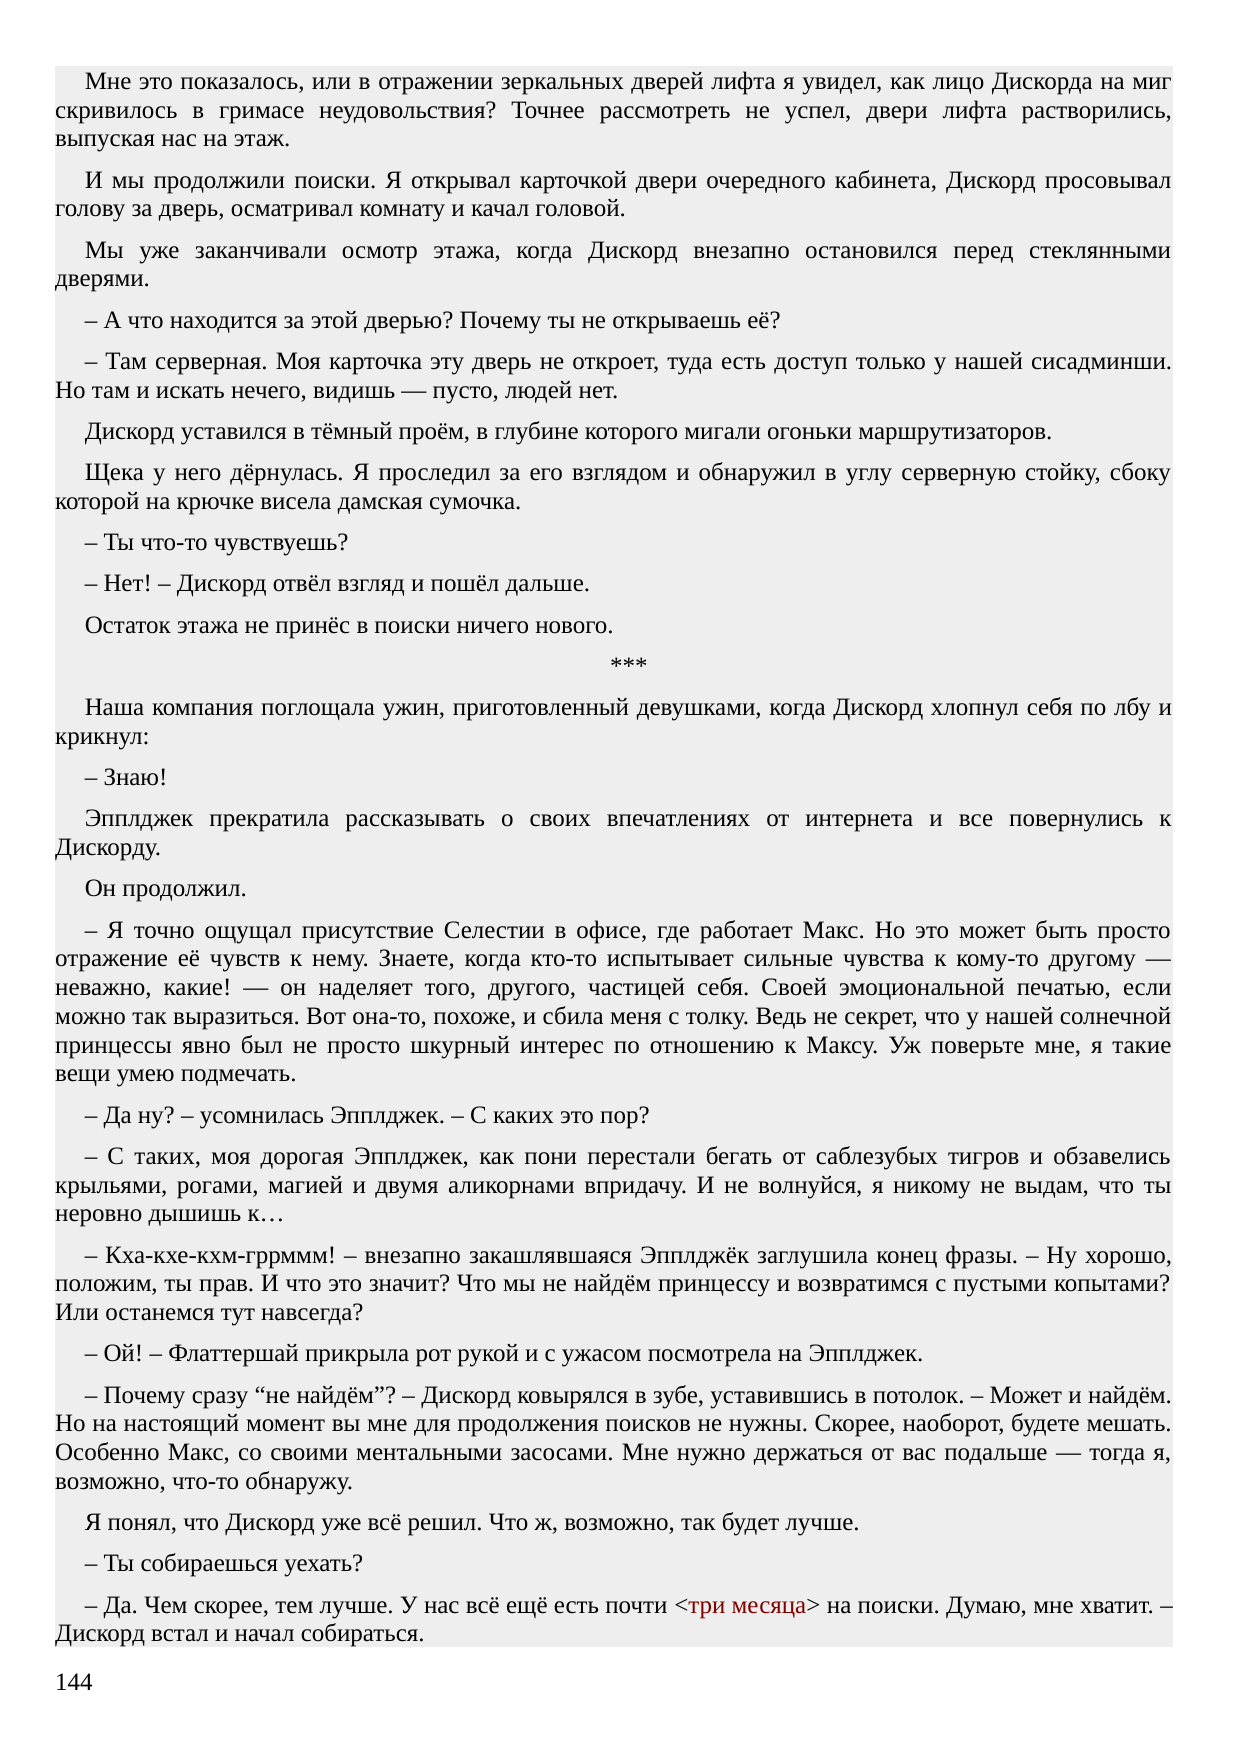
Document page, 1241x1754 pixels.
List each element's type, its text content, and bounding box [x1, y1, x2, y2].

text – Ты что-то чувствуешь? [55, 527, 1173, 556]
text Мы уже заканчивали осмотр этажа, когда Дискорд внезапно остановился перед стеклянными дверями. [55, 235, 1173, 292]
text Мне это показалось, или в отражении зеркальных дверей лифта я увидел, как лицо Дискорда на миг скривилось в гримасе неудовольствия? Точнее рассмотреть не успел, двери лифта растворились, выпуская нас на этаж. [55, 66, 1173, 152]
text Я понял, что Дискорд уже всё решил. Что ж, возможно, так будет лучше. [55, 1507, 1173, 1536]
text – Ты собираешься уехать? [55, 1548, 1173, 1577]
text – С таких, моя дорогая Эпплджек, как пони перестали бегать от саблезубых тигров и обзавелись крыльями, рогами, магией и двумя аликорнами впридачу. И не волнуйся, я никому не выдам, что ты неровно дышишь к… [55, 1141, 1173, 1227]
text Остаток этажа не принёс в поиски ничего нового. [55, 610, 1173, 638]
text – Да. Чем скорее, тем лучше. У нас всё ещё есть почти <три месяца> на поиски. Думаю, мне хватит. – Дискорд встал и начал собираться. [55, 1590, 1173, 1647]
text – Да ну? – усомнилась Эпплджек. – С каких это пор? [55, 1100, 1173, 1128]
text – Я точно ощущал присутствие Селестии в офисе, где работает Макс. Но это может быть просто отражение её чувств к нему. Знаете, когда кто-то испытывает сильные чувства к кому-то другому — неважно, какие! — он наделяет того, другого, частицей себя. Своей эмоциональной печатью, если можно так выразиться. Вот она-то, похоже, и сбила меня с толку. Ведь не секрет, что у нашей солнечной принцессы явно был не просто шкурный интерес по отношению к Максу. Уж поверьте мне, я такие вещи умею подмечать. [55, 915, 1173, 1087]
text – Кха-кхе-кхм-гррммм! – внезапно закашлявшаяся Эпплджёк заглушила конец фразы. – Ну хорошо, положим, ты прав. И что это значит? Что мы не найдём принцессу и возвратимся с пустыми копытами? Или останемся тут навсегда? [55, 1240, 1173, 1326]
text И мы продолжили поиски. Я открывал карточкой двери очередного кабинета, Дискорд просовывал голову за дверь, осматривал комнату и качал головой. [55, 165, 1173, 222]
text Щека у него дёрнулась. Я проследил за его взглядом и обнаружил в углу серверную стойку, сбоку которой на крючке висела дамская сумочка. [55, 457, 1173, 515]
text Эпплджек прекратила рассказывать о своих впечатлениях от интернета и все повернулись к Дискорду. [55, 803, 1173, 861]
text *** [55, 651, 1173, 680]
text – Там серверная. Моя карточка эту дверь не откроет, туда есть доступ только у нашей сисадминши. Но там и искать нечего, видишь — пусто, людей нет. [55, 346, 1173, 403]
text Дискорд уставился в тёмный проём, в глубине которого мигали огоньки маршрутизаторов. [55, 416, 1173, 445]
text – Ой! – Флаттершай прикрыла рот рукой и с ужасом посмотрела на Эпплджек. [55, 1338, 1173, 1367]
text – Нет! – Дискорд отвёл взгляд и пошёл дальше. [55, 568, 1173, 597]
text – Почему сразу “не найдём”? – Дискорд ковырялся в зубе, уставившись в потолок. – Может и найдём. Но на настоящий момент вы мне для продолжения поисков не нужны. Скорее, наоборот, будете мешать. Особенно Макс, со своими ментальными засосами. Мне нужно держаться от вас подальше — тогда я, возможно, что-то обнаружу. [55, 1380, 1173, 1495]
text – Знаю! [55, 762, 1173, 791]
text Наша компания поглощала ужин, приготовленный девушками, когда Дискорд хлопнул себя по лбу и крикнул: [55, 692, 1173, 750]
text Он продолжил. [55, 873, 1173, 902]
text – А что находится за этой дверью? Почему ты не открываешь её? [55, 305, 1173, 333]
